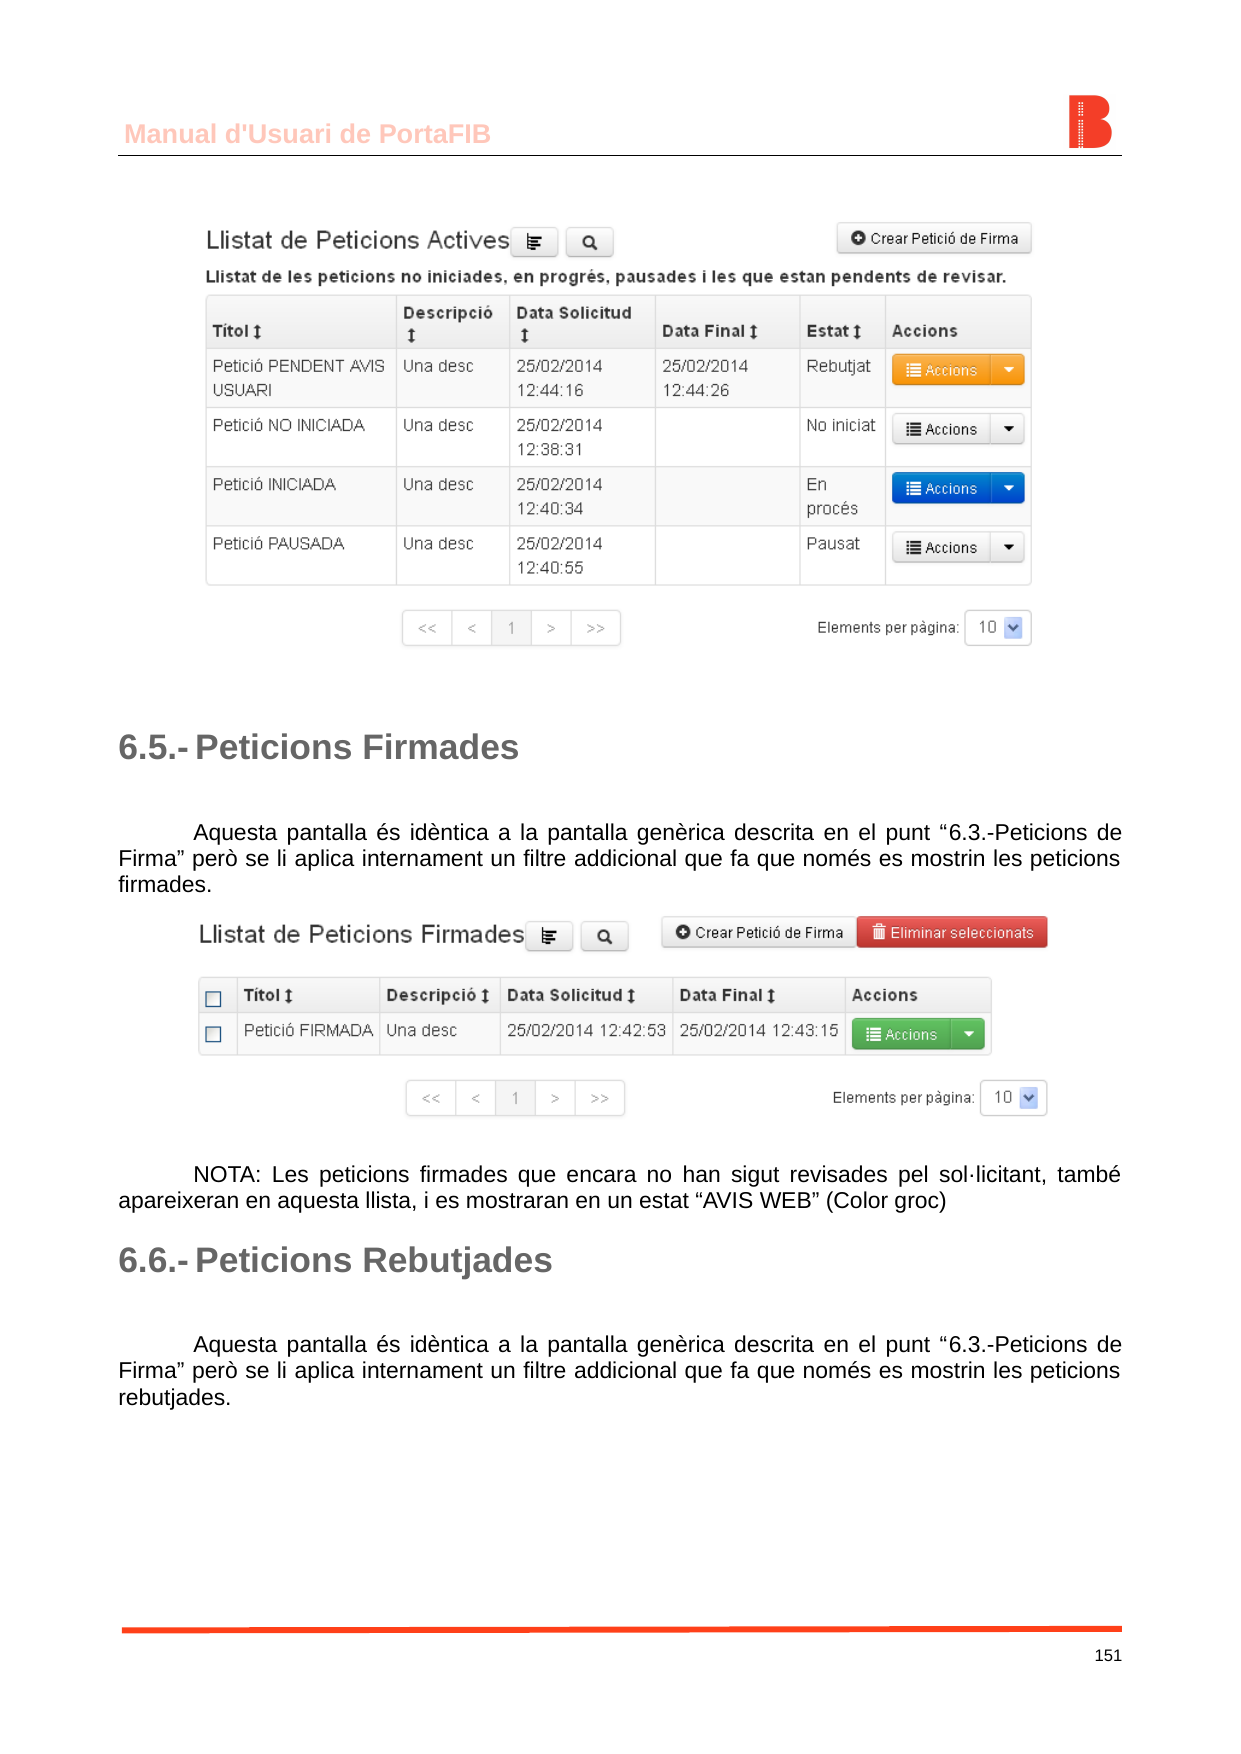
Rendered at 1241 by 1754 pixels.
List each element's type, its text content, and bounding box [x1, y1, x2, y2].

text Aquesta pantalla és idèntica a la pantalla genèrica descrita en el punt “6.3Peticions de Firma” però se li aplica internament un filtre addicional que fa que només es mostrin les peticions firmades. [118, 818, 1122, 897]
picture [185, 910, 1055, 1149]
text NOTA: Les peticions firmades que encara no han sigut revisades pel sol·licitant, també apareixeran en aquesta llista, i es mostraran en un estat “AVIS WEB” (Color groc) [118, 1161, 1122, 1214]
subtitle Peticions Rebutjades [118, 1239, 1122, 1279]
picture [196, 215, 1044, 663]
text Aquesta pantalla és idèntica a la pantalla genèrica descrita en el punt “6.3Peticions de Firma” però se li aplica internament un filtre addicional que fa que només es mostrin les peticions rebutjades. [118, 1331, 1122, 1410]
picture [1063, 94, 1117, 150]
subtitle Peticions Firmades [118, 726, 1122, 767]
